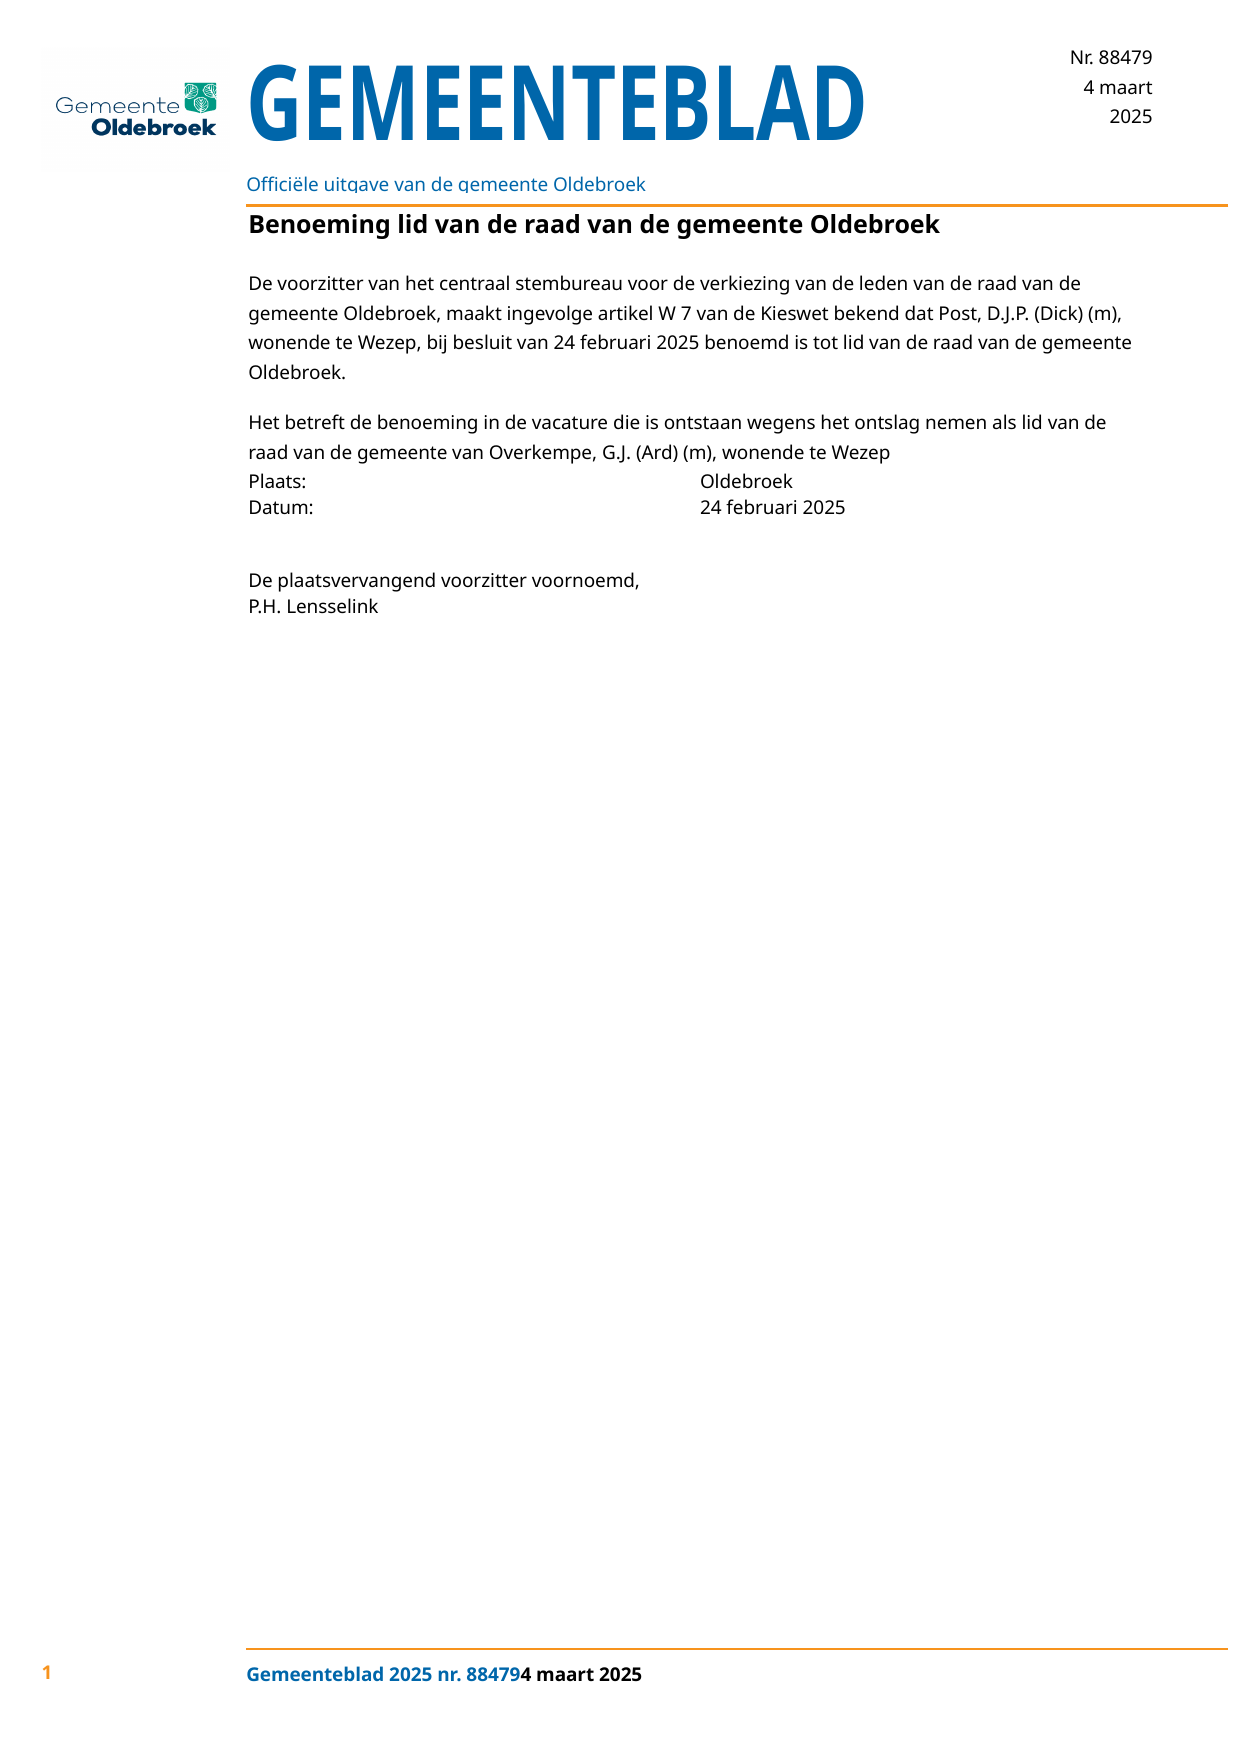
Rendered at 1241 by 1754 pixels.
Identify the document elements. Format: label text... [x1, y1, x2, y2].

table_header Oldebroek [700, 469, 1152, 494]
table_cell Datum: [248, 495, 700, 520]
text De voorzitter van het centraal stembureau voor de verkiezing van de leden van de raad van de gemeente Oldebroek, maakt ingevolge artikel W 7 van de Kieswet bekend dat Post, D.J.P. (Dick) (m), wonende te Wezep, bij besluit van 24 februari 2025 benoemd is tot lid van de raad van de gemeente Oldebroek. [248, 270, 1152, 385]
text De plaatsvervangend voorzitter voornoemd, [248, 567, 1152, 593]
table_header Plaats: [248, 469, 700, 494]
text Het betreft de benoeming in de vacature die is ontstaan wegens het ontslag nemen als lid van de raad van de gemeente van Overkempe, G.J. (Ard) (m), wonende te Wezep [248, 409, 1152, 465]
text P.H. Lensselink [248, 593, 1152, 619]
table_cell 24 februari 2025 [700, 495, 1152, 520]
picture [41, 47, 231, 172]
text Benoeming lid van de raad van de gemeente Oldebroek [248, 207, 1152, 241]
